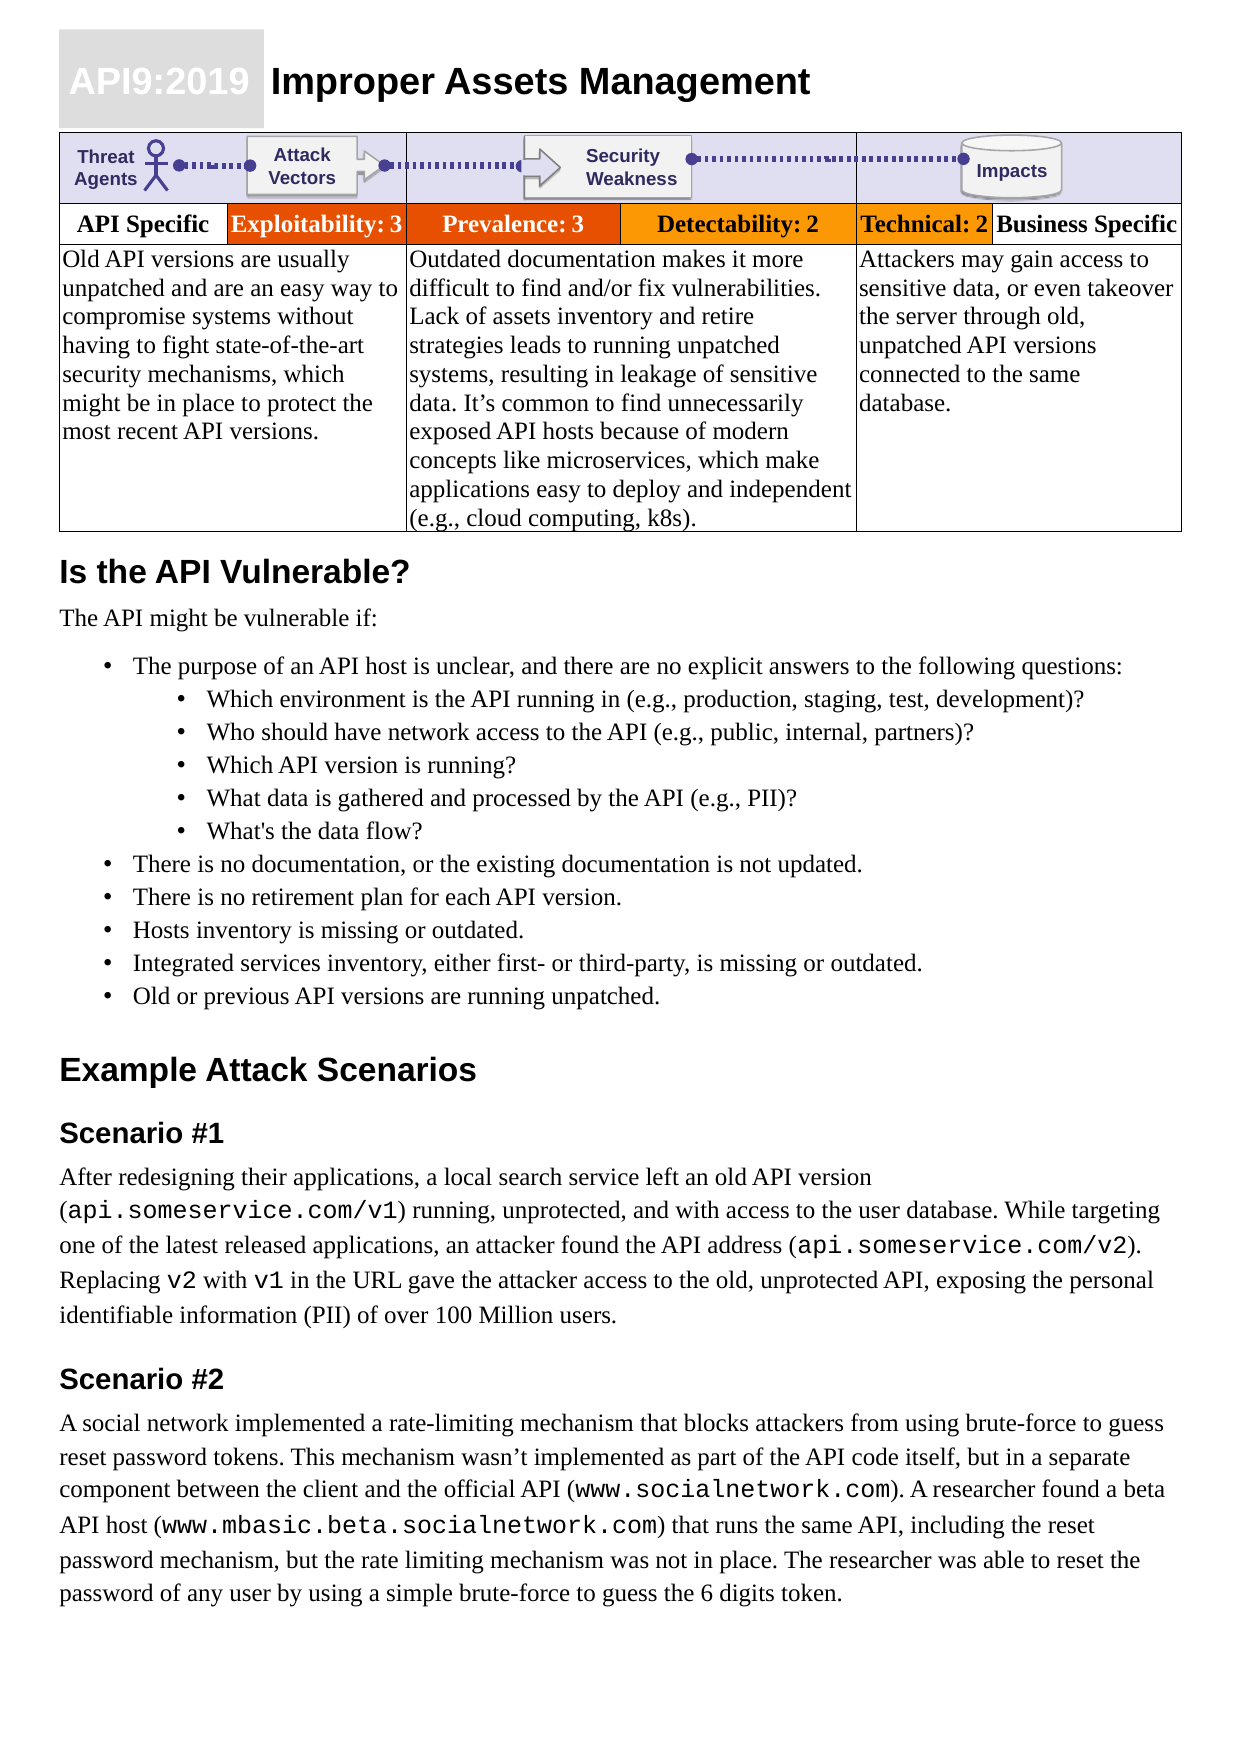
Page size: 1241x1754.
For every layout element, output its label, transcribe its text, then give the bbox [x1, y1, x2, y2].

table_cell Prevalence: 3 [407, 204, 620, 244]
table_cell API Specific [60, 204, 227, 244]
list Who should have network access to the API (e.g., public, internal, partners)? [177, 717, 1181, 746]
list Which environment is the API running in (e.g., production, staging, test, development)? [177, 684, 1181, 713]
list There is no documentation, or the existing documentation is not updated. [103, 849, 1181, 878]
table_header [227, 133, 406, 203]
subtitle Is the API Vulnerable? [59, 552, 1181, 591]
subtitle Scenario #1 [59, 1116, 1181, 1149]
text The API might be vulnerable if: [59, 603, 1181, 632]
list Old or previous API versions are running unpatched. [103, 981, 1181, 1010]
table_header [620, 133, 856, 203]
table_cell Detectability: 2 [621, 204, 856, 244]
list Which API version is running? [177, 750, 1181, 779]
list There is no retirement plan for each API version. [103, 882, 1181, 911]
table_cell Exploitability: 3 [228, 204, 406, 244]
table_header [857, 133, 992, 203]
text After redesigning their applications, a local search service left an old API version (api.someservice.com/v1) running, unprotected, and with access to the user database. While targeting one of the latest released applications, an attacker found the API address (api.someservice.com/v2). Replacing v2 with v1 in the URL gave the attacker access to the old, unprotected API, exposing the personal identifiable information (PII) of over 100 Million users. [59, 1162, 1181, 1329]
table_cell Technical: 2 [857, 204, 992, 244]
text A social network implemented a rate-limiting mechanism that blocks attackers from using brute-force to guess reset password tokens. This mechanism wasn’t implemented as part of the API code itself, but in a separate component between the client and the official API (www.socialnetwork.com). A researcher found a beta API host (www.mbasic.beta.socialnetwork.com) that runs the same API, including the reset password mechanism, but the rate limiting mechanism was not in place. The researcher was able to reset the password of any user by using a simple brute-force to guess the 6 digits token. [59, 1408, 1181, 1607]
list The purpose of an API host is unclear, and there are no explicit answers to the following questions: [103, 651, 1181, 680]
table_cell Old API versions are usually unpatched and are an easy way to compromise systems without having to fight state-of-the-art security mechanisms, which might be in place to protect the most recent API versions. [60, 245, 406, 531]
list What data is gathered and processed by the API (e.g., PII)? [177, 783, 1181, 812]
list Integrated services inventory, either first- or third-party, is missing or outdated. [103, 948, 1181, 977]
subtitle Example Attack Scenarios [59, 1050, 1181, 1088]
table_cell Outdated documentation makes it more difficult to find and/or fix vulnerabilities. Lack of assets inventory and retire strategies leads to running unpatched systems, resulting in leakage of sensitive data. It’s common to find unnecessarily exposed API hosts because of modern concepts like microservices, which make applications easy to deploy and independent (e.g., cloud computing, k8s). [407, 245, 856, 531]
list What's the data flow? [177, 816, 1181, 845]
table_header [407, 133, 620, 203]
table_cell Attackers may gain access to sensitive data, or even takeover the server through old, unpatched API versions connected to the same database. [857, 245, 1181, 531]
table_cell Business Specific [993, 204, 1181, 244]
table_header [992, 133, 1181, 203]
subtitle Scenario #2 [59, 1362, 1181, 1396]
list Hosts inventory is missing or outdated. [103, 915, 1181, 944]
table_header [60, 133, 227, 203]
